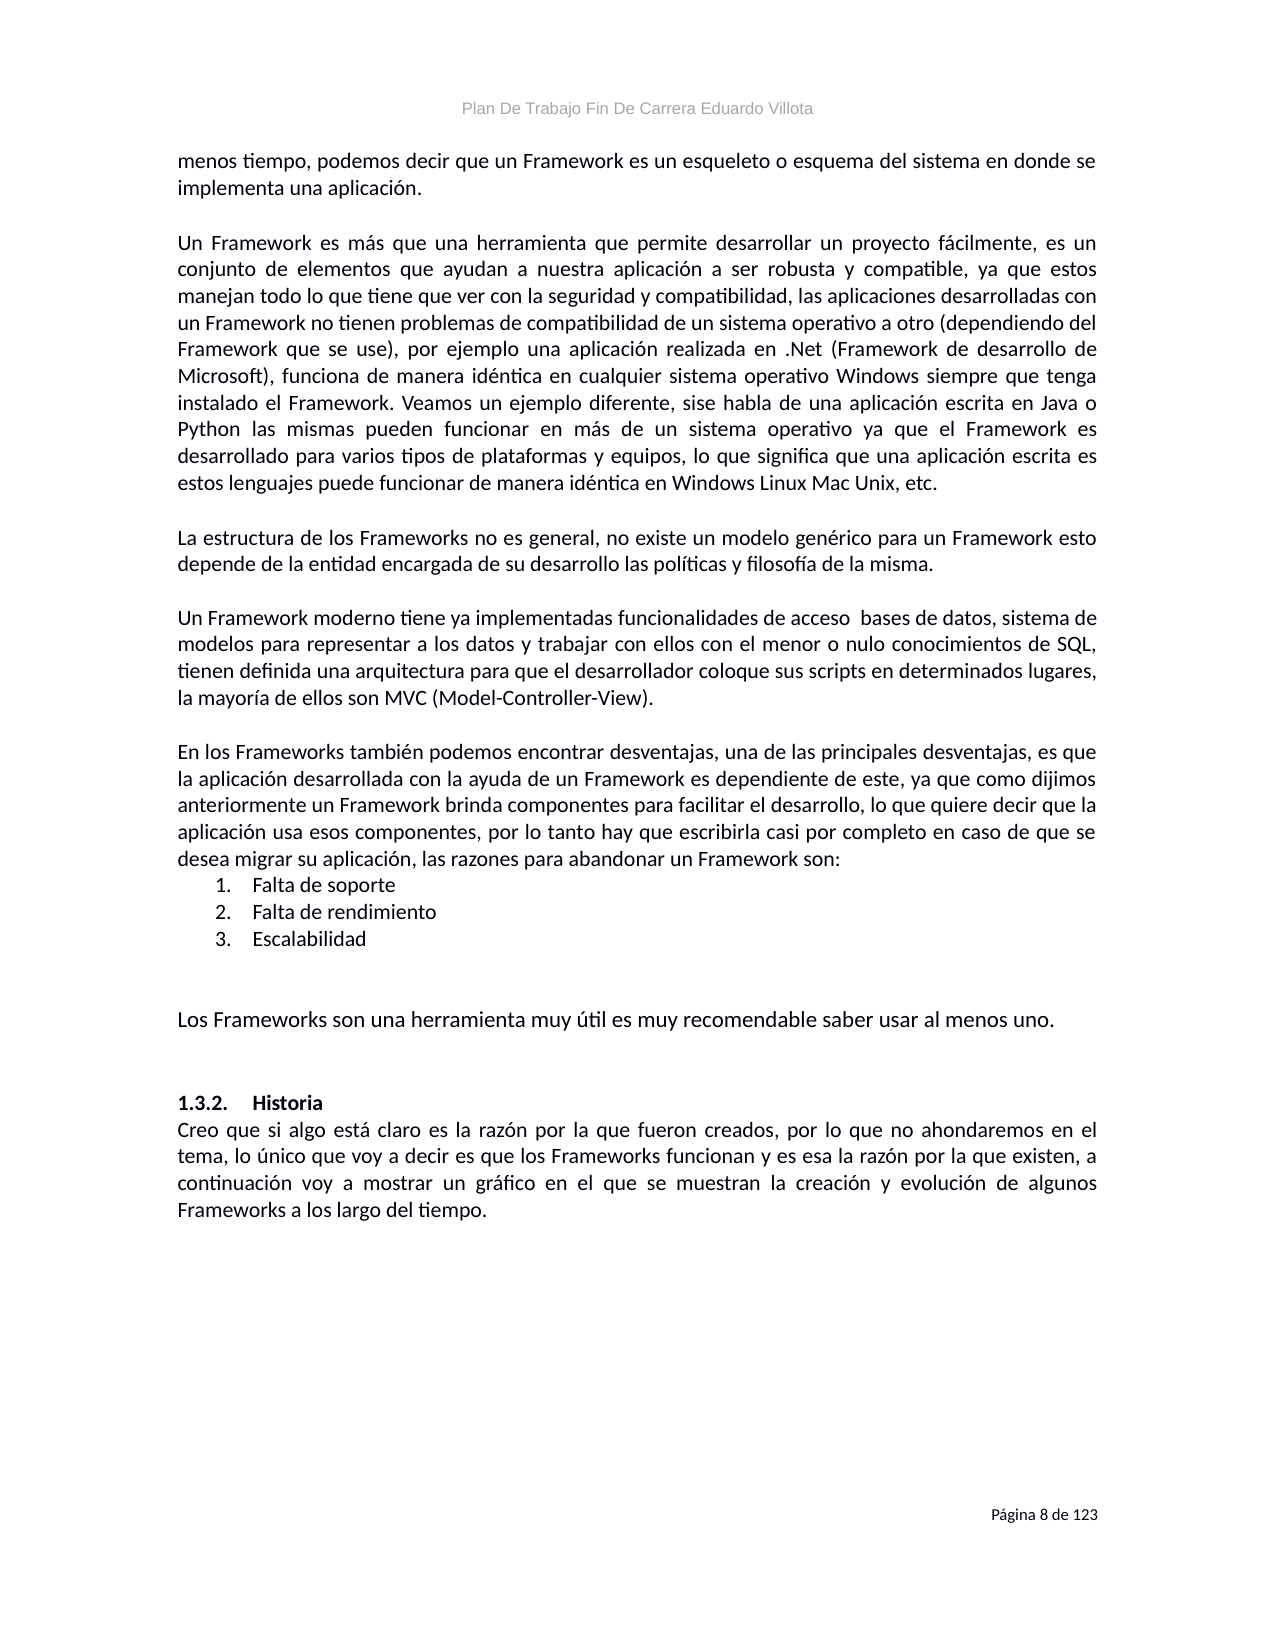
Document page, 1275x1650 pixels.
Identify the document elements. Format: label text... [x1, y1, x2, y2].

list Historia [177, 1089, 1098, 1116]
text Un Framework moderno tiene ya implementadas funcionalidades de acceso bases de datos, sistema de modelos para representar a los datos y trabajar con ellos con el menor o nulo conocimientos de SQL, tienen definida una arquitectura para que el desarrollador coloque sus scripts en determinados lugares, la mayoría de ellos son MVC (Model-Controller-View). [177, 604, 1098, 710]
list Falta de soporte [215, 872, 1098, 898]
list Escalabilidad [215, 925, 1098, 952]
text En los Frameworks también podemos encontrar desventajas, una de las principales desventajas, es que la aplicación desarrollada con la ayuda de un Framework es dependiente de este, ya que como dijimos anteriormente un Framework brinda componentes para facilitar el desarrollo, lo que quiere decir que la aplicación usa esos componentes, por lo tanto hay que escribirla casi por completo en caso de que se desea migrar su aplicación, las razones para abandonar un Framework son: [177, 738, 1098, 872]
text menos tiempo, podemos decir que un Framework es un esqueleto o esquema del sistema en donde se implementa una aplicación. [177, 148, 1098, 201]
text La estructura de los Frameworks no es general, no existe un modelo genérico para un Framework esto depende de la entidad encargada de su desarrollo las políticas y filosofía de la misma. [177, 524, 1098, 577]
text Creo que si algo está claro es la razón por la que fueron creados, por lo que no ahondaremos en el tema, lo único que voy a decir es que los Frameworks funcionan y es esa la razón por la que existen, a continuación voy a mostrar un gráfico en el que se muestran la creación y evolución de algunos Frameworks a los largo del tiempo. [177, 1116, 1098, 1222]
text Un Framework es más que una herramienta que permite desarrollar un proyecto fácilmente, es un conjunto de elementos que ayudan a nuestra aplicación a ser robusta y compatible, ya que estos manejan todo lo que tiene que ver con la seguridad y compatibilidad, las aplicaciones desarrolladas con un Framework no tienen problemas de compatibilidad de un sistema operativo a otro (dependiendo del Framework que se use), por ejemplo una aplicación realizada en .Net (Framework de desarrollo de Microsoft), funciona de manera idéntica en cualquier sistema operativo Windows siempre que tenga instalado el Framework. Veamos un ejemplo diferente, sise habla de una aplicación escrita en Java o Python las mismas pueden funcionar en más de un sistema operativo ya que el Framework es desarrollado para varios tipos de plataformas y equipos, lo que significa que una aplicación escrita es estos lenguajes puede funcionar de manera idéntica en Windows Linux Mac Unix, etc. [177, 229, 1098, 496]
list Falta de rendimiento [215, 898, 1098, 925]
text Los Frameworks son una herramienta muy útil es muy recomendable saber usar al menos uno. [177, 1005, 1098, 1033]
